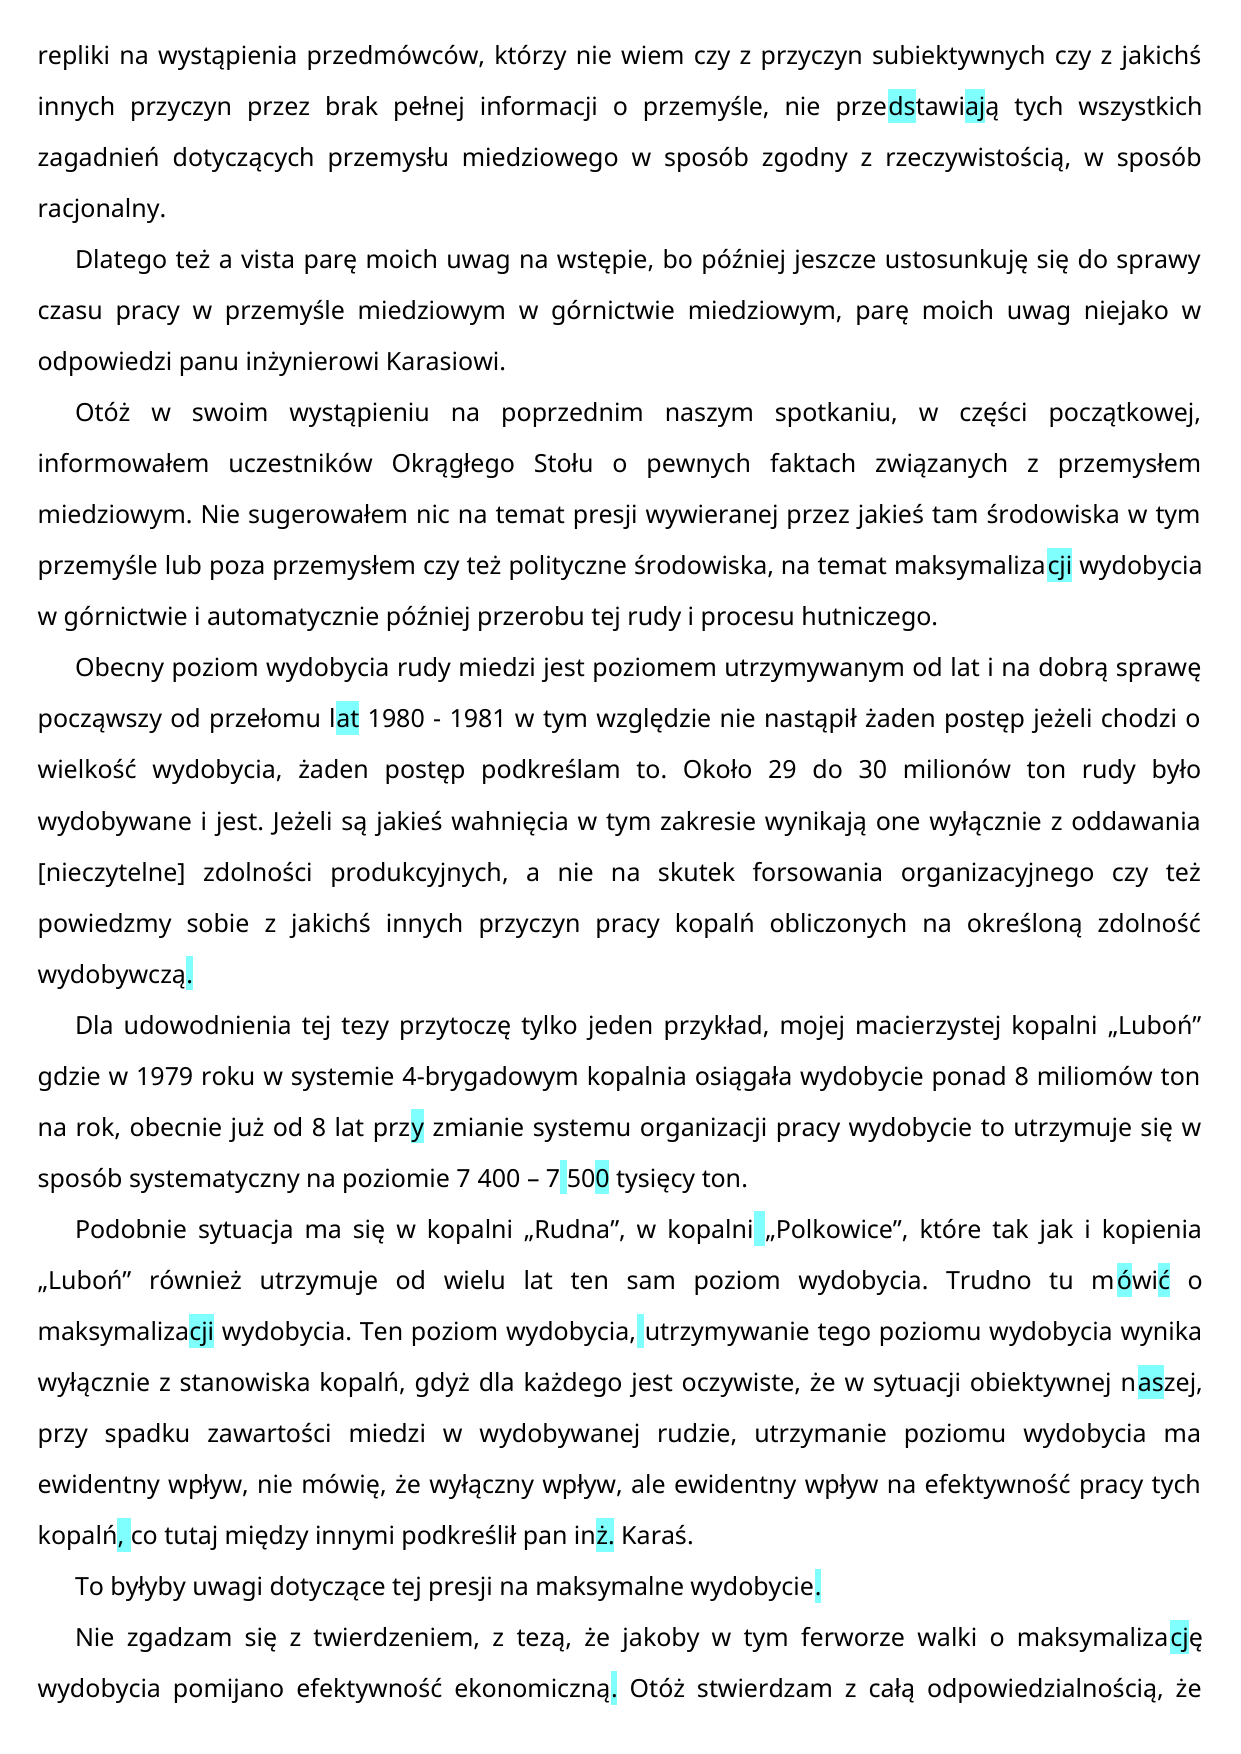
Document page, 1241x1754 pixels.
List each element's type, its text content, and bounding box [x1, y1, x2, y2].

text repliki na wystąpienia przedmówców, którzy nie wiem czy z przyczyn subiektywnych czy z jakichś innych przyczyn przez brak pełnej informacji o przemyśle, nie przedstawiają tych wszystkich zagadnień dotyczących przemysłu miedziowego w sposób zgodny z rzeczywistością, w sposób racjonalny. [37, 37, 1203, 225]
text Obecny poziom wydobycia rudy miedzi jest poziomem utrzymywanym od lat i na dobrą sprawę począwszy od przełomu lat 1980 - 1981 w tym względzie nie nastąpił żaden postęp jeżeli chodzi o wielkość wydobycia, żaden postęp podkreślam to. Około 29 do 30 milionów ton rudy było wydobywane i jest. Jeżeli są jakieś wahnięcia w tym zakresie wynikają one wyłącznie z oddawania [nieczytelne] zdolności produkcyjnych, a nie na skutek forsowania organizacyjnego czy też powiedzmy sobie z jakichś innych przyczyn pracy kopalń obliczonych na określoną zdolność wydobywczą. [37, 650, 1203, 990]
text To byłyby uwagi dotyczące tej presji na maksymalne wydobycie. [37, 1569, 1203, 1603]
text Dlatego też a vista parę moich uwag na wstępie, bo później jeszcze ustosunkuję się do sprawy czasu pracy w przemyśle miedziowym w górnictwie miedziowym, parę moich uwag niejako w odpowiedzi panu inżynierowi Karasiowi. [37, 242, 1203, 378]
text Otóż w swoim wystąpieniu na poprzednim naszym spotkaniu, w części początkowej, informowałem uczestników Okrągłego Stołu o pewnych faktach związanych z przemysłem miedziowym. Nie sugerowałem nic na temat presji wywieranej przez jakieś tam środowiska w tym przemyśle lub poza przemysłem czy też polityczne środowiska, na temat maksymalizacji wydobycia w górnictwie i automatycznie później przerobu tej rudy i procesu hutniczego. [37, 395, 1203, 633]
text Dla udowodnienia tej tezy przytoczę tylko jeden przykład, mojej macierzystej kopalni „Luboń” gdzie w 1979 roku w systemie 4-brygadowym kopalnia osiągała wydobycie ponad 8 miliomów ton na rok, obecnie już od 8 lat przy zmianie systemu organizacji pracy wydobycie to utrzymuje się w sposób systematyczny na poziomie 7 400 – 7 500 tysięcy ton. [37, 1007, 1203, 1194]
text Podobnie sytuacja ma się w kopalni „Rudna”, w kopalni „Polkowice”, które tak jak i kopienia „Luboń” również utrzymuje od wielu lat ten sam poziom wydobycia. Trudno tu mówić o maksymalizacji wydobycia. Ten poziom wydobycia, utrzymywanie tego poziomu wydobycia wynika wyłącznie z stanowiska kopalń, gdyż dla każdego jest oczywiste, że w sytuacji obiektywnej naszej, przy spadku zawartości miedzi w wydobywanej rudzie, utrzymanie poziomu wydobycia ma ewidentny wpływ, nie mówię, że wyłączny wpływ, ale ewidentny wpływ na efektywność pracy tych kopalń, co tutaj między innymi podkreślił pan inż. Karaś. [37, 1211, 1203, 1552]
text Nie zgadzam się z twierdzeniem, z tezą, że jakoby w tym ferworze walki o maksymalizację wydobycia pomijano efektywność ekonomiczną. Otóż stwierdzam z całą odpowiedzialnością, że [37, 1620, 1203, 1705]
